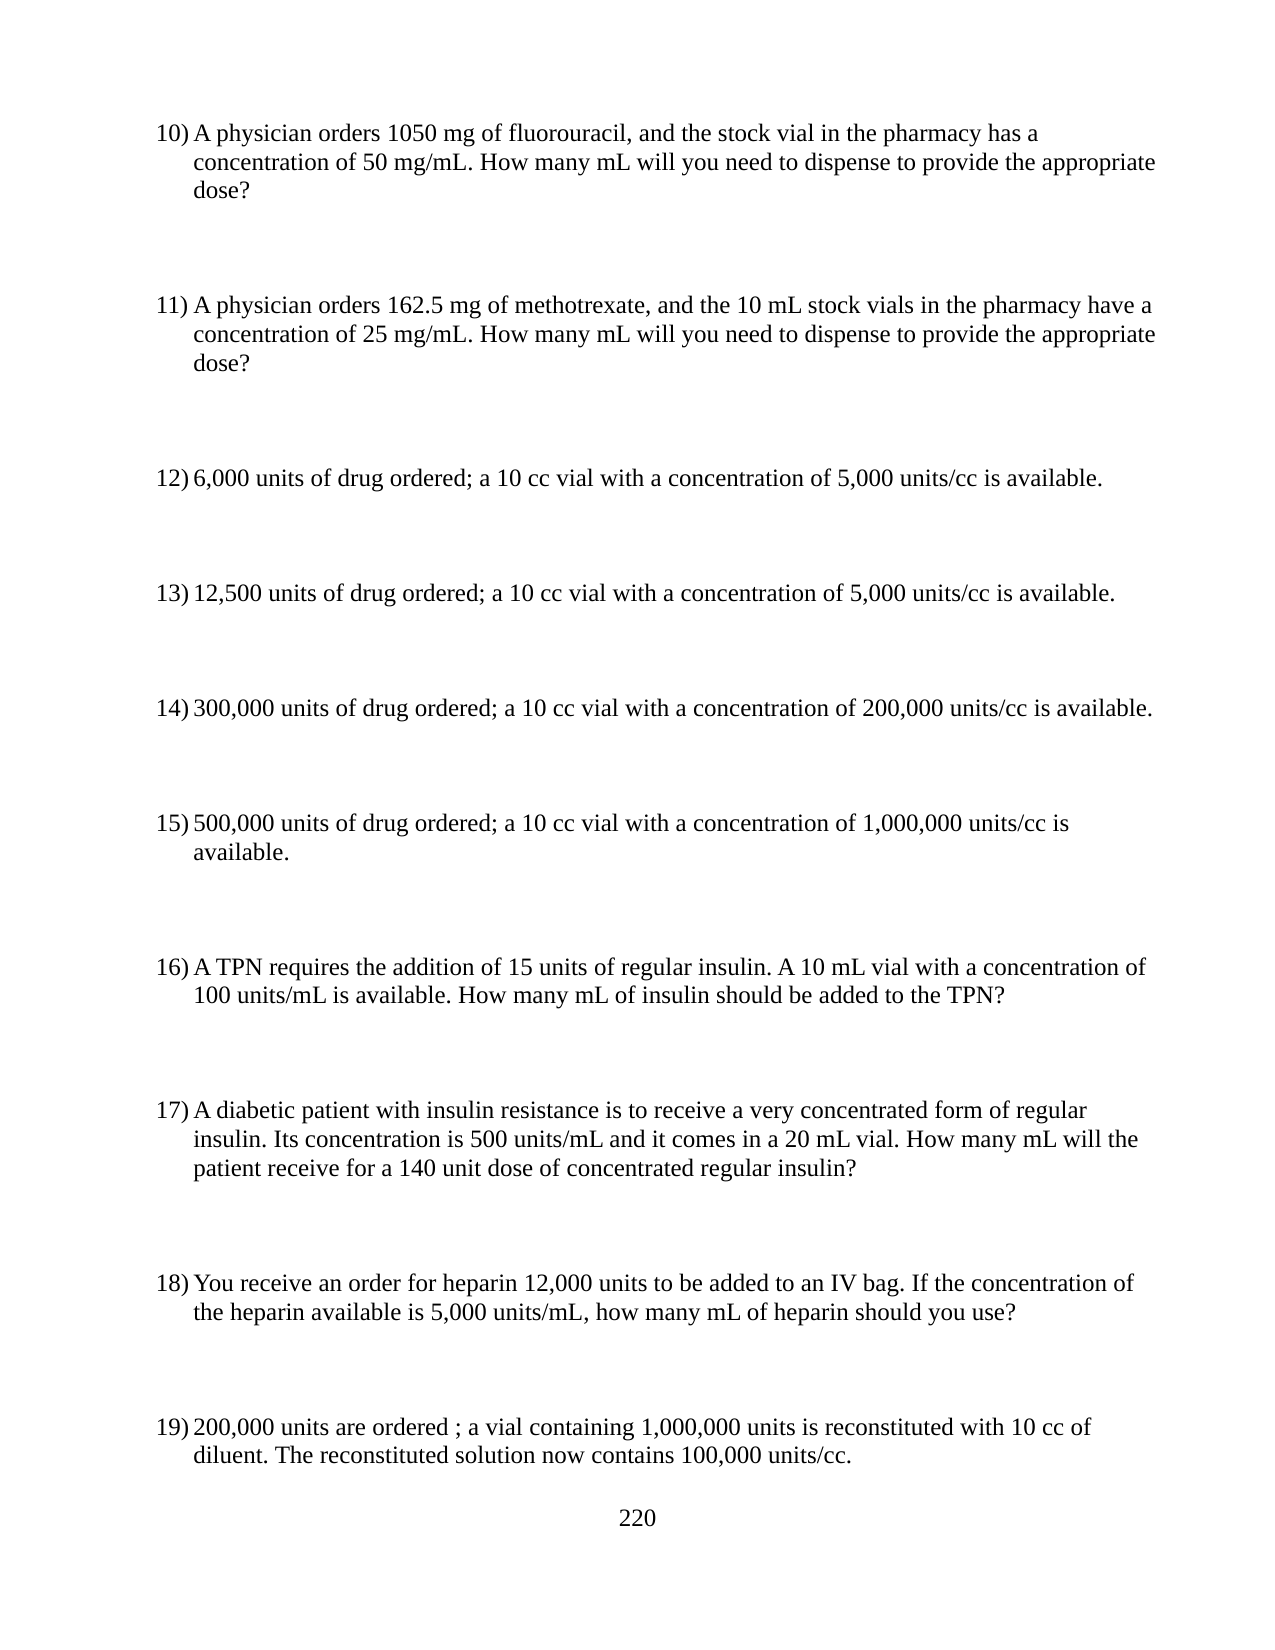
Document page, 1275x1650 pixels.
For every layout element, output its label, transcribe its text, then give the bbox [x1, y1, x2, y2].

list 6,000 units of drug ordered; a 10 cc vial with a concentration of 5,000 units/cc is available. [156, 463, 1157, 492]
list A physician orders 1050 mg of fluorouracil, and the stock vial in the pharmacy has a concentration of 50 mg/mL. How many mL will you need to dispense to provide the appropriate dose? [156, 118, 1157, 204]
list A diabetic patient with insulin resistance is to receive a very concentrated form of regular insulin. Its concentration is 500 units/mL and it comes in a 20 mL vial. How many mL will the patient receive for a 140 unit dose of concentrated regular insulin? [156, 1096, 1157, 1182]
list A physician orders 162.5 mg of methotrexate, and the 10 mL stock vials in the pharmacy have a concentration of 25 mg/mL. How many mL will you need to dispense to provide the appropriate dose? [156, 291, 1157, 377]
list 300,000 units of drug ordered; a 10 cc vial with a concentration of 200,000 units/cc is available. [156, 693, 1157, 722]
list 500,000 units of drug ordered; a 10 cc vial with a concentration of 1,000,000 units/cc is available. [156, 808, 1157, 866]
list 12,500 units of drug ordered; a 10 cc vial with a concentration of 5,000 units/cc is available. [156, 578, 1157, 607]
list A TPN requires the addition of 15 units of regular insulin. A 10 mL vial with a concentration of 100 units/mL is available. How many mL of insulin should be added to the TPN? [156, 952, 1157, 1009]
list 200,000 units are ordered ; a vial containing 1,000,000 units is reconstituted with 10 cc of diluent. The reconstituted solution now contains 100,000 units/cc. [156, 1412, 1157, 1469]
list You receive an order for heparin 12,000 units to be added to an IV bag. If the concentration of the heparin available is 5,000 units/mL, how many mL of heparin should you use? [156, 1268, 1157, 1326]
